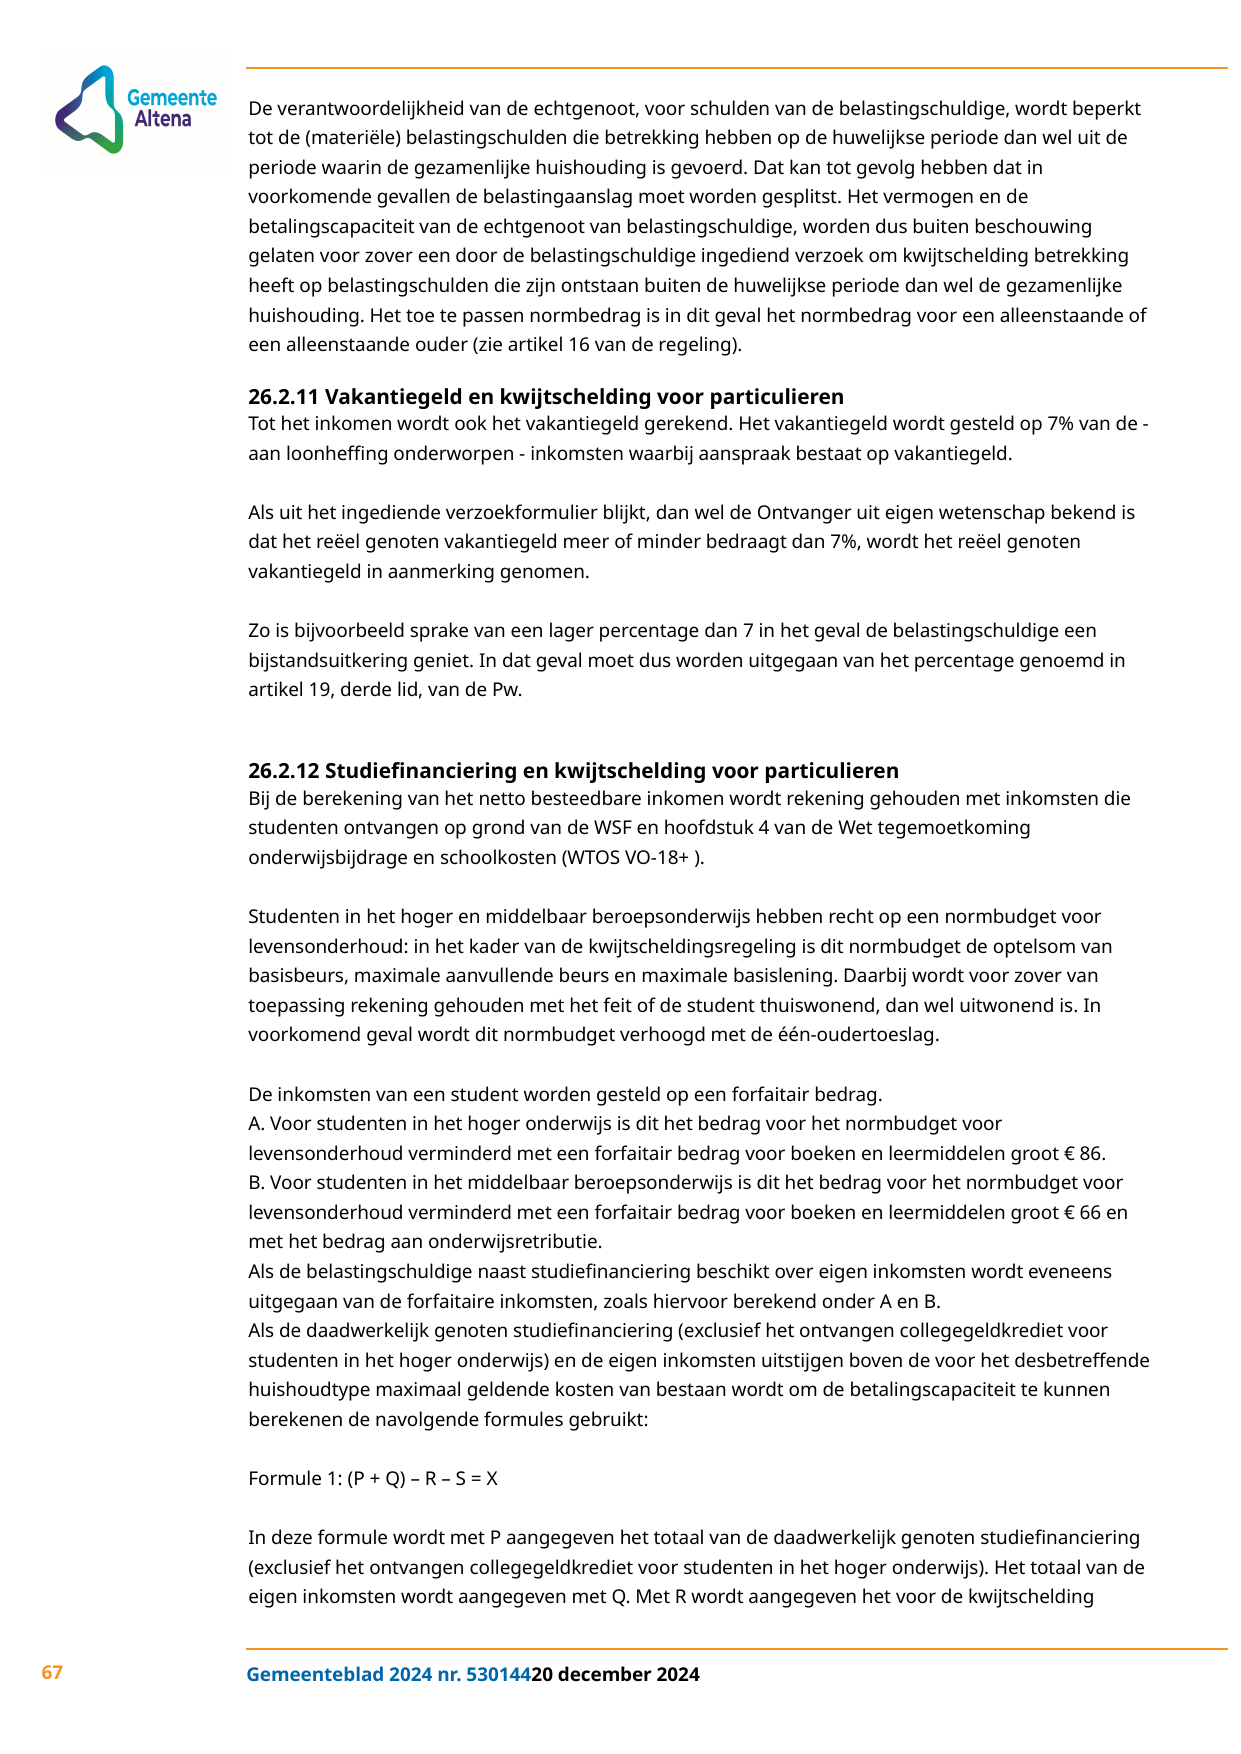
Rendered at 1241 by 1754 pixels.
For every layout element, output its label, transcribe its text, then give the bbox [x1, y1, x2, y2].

picture [41, 47, 231, 172]
text Bij de berekening van het netto besteedbare inkomen wordt rekening gehouden met inkomsten die studenten ontvangen op grond van de WSF en hoofdstuk 4 van de Wet tegemoetkoming onderwijsbijdrage en schoolkosten (WTOS VO-18+ ). [248, 785, 1152, 870]
text Als de daadwerkelijk genoten studiefinanciering (exclusief het ontvangen collegegeldkrediet voor studenten in het hoger onderwijs) en de eigen inkomsten uitstijgen boven de voor het desbetreffende huishoudtype maximaal geldende kosten van bestaan wordt om de betalingscapaciteit te kunnen berekenen de navolgende formules gebruikt: [248, 1317, 1152, 1432]
text Tot het inkomen wordt ook het vakantiegeld gerekend. Het vakantiegeld wordt gesteld op 7% van de - aan loonheffing onderworpen - inkomsten waarbij aanspraak bestaat op vakantiegeld. [248, 410, 1152, 466]
text Zo is bijvoorbeeld sprake van een lager percentage dan 7 in het geval de belastingschuldige een bijstandsuitkering geniet. In dat geval moet dus worden uitgegaan van het percentage genoemd in artikel 19, derde lid, van de Pw. [248, 617, 1152, 702]
text 26.2.11 Vakantiegeld en kwijtschelding voor particulieren [248, 382, 1152, 410]
text De verantwoordelijkheid van de echtgenoot, voor schulden van de belastingschuldige, wordt beperkt tot de (materiële) belastingschulden die betrekking hebben op de huwelijkse periode dan wel uit de periode waarin de gezamenlijke huishouding is gevoerd. Dat kan tot gevolg hebben dat in voorkomende gevallen de belastingaanslag moet worden gesplitst. Het vermogen en de betalingscapaciteit van de echtgenoot van belastingschuldige, worden dus buiten beschouwing gelaten voor zover een door de belastingschuldige ingediend verzoek om kwijtschelding betrekking heeft op belastingschulden die zijn ontstaan buiten de huwelijkse periode dan wel de gezamenlijke huishouding. Het toe te passen normbedrag is in dit geval het normbedrag voor een alleenstaande of een alleenstaande ouder (zie artikel 16 van de regeling). [248, 95, 1152, 357]
text Als uit het ingediende verzoekformulier blijkt, dan wel de Ontvanger uit eigen wetenschap bekend is dat het reëel genoten vakantiegeld meer of minder bedraagt dan 7%, wordt het reëel genoten vakantiegeld in aanmerking genomen. [248, 499, 1152, 584]
text Formule 1: (P + Q) – R – S = X [248, 1465, 1152, 1491]
text Als de belastingschuldige naast studiefinanciering beschikt over eigen inkomsten wordt eveneens uitgegaan van de forfaitaire inkomsten, zoals hiervoor berekend onder A en B. [248, 1258, 1152, 1314]
text In deze formule wordt met P aangegeven het totaal van de daadwerkelijk genoten studiefinanciering (exclusief het ontvangen collegegeldkrediet voor studenten in het hoger onderwijs). Het totaal van de eigen inkomsten wordt aangegeven met Q. Met R wordt aangegeven het voor de kwijtschelding [248, 1524, 1152, 1609]
text Studenten in het hoger en middelbaar beroepsonderwijs hebben recht op een normbudget voor levensonderhoud: in het kader van de kwijtscheldingsregeling is dit normbudget de optelsom van basisbeurs, maximale aanvullende beurs en maximale basislening. Daarbij wordt voor zover van toepassing rekening gehouden met het feit of de student thuiswonend, dan wel uitwonend is. In voorkomend geval wordt dit normbudget verhoogd met de één-oudertoeslag. [248, 903, 1152, 1047]
text B. Voor studenten in het middelbaar beroepsonderwijs is dit het bedrag voor het normbudget voor levensonderhoud verminderd met een forfaitair bedrag voor boeken en leermiddelen groot € 66 en met het bedrag aan onderwijsretributie. [248, 1169, 1152, 1254]
text A. Voor studenten in het hoger onderwijs is dit het bedrag voor het normbudget voor levensonderhoud verminderd met een forfaitair bedrag voor boeken en leermiddelen groot € 86. [248, 1110, 1152, 1166]
text 26.2.12 Studiefinanciering en kwijtschelding voor particulieren [248, 757, 1152, 785]
text De inkomsten van een student worden gesteld op een forfaitair bedrag. [248, 1081, 1152, 1107]
